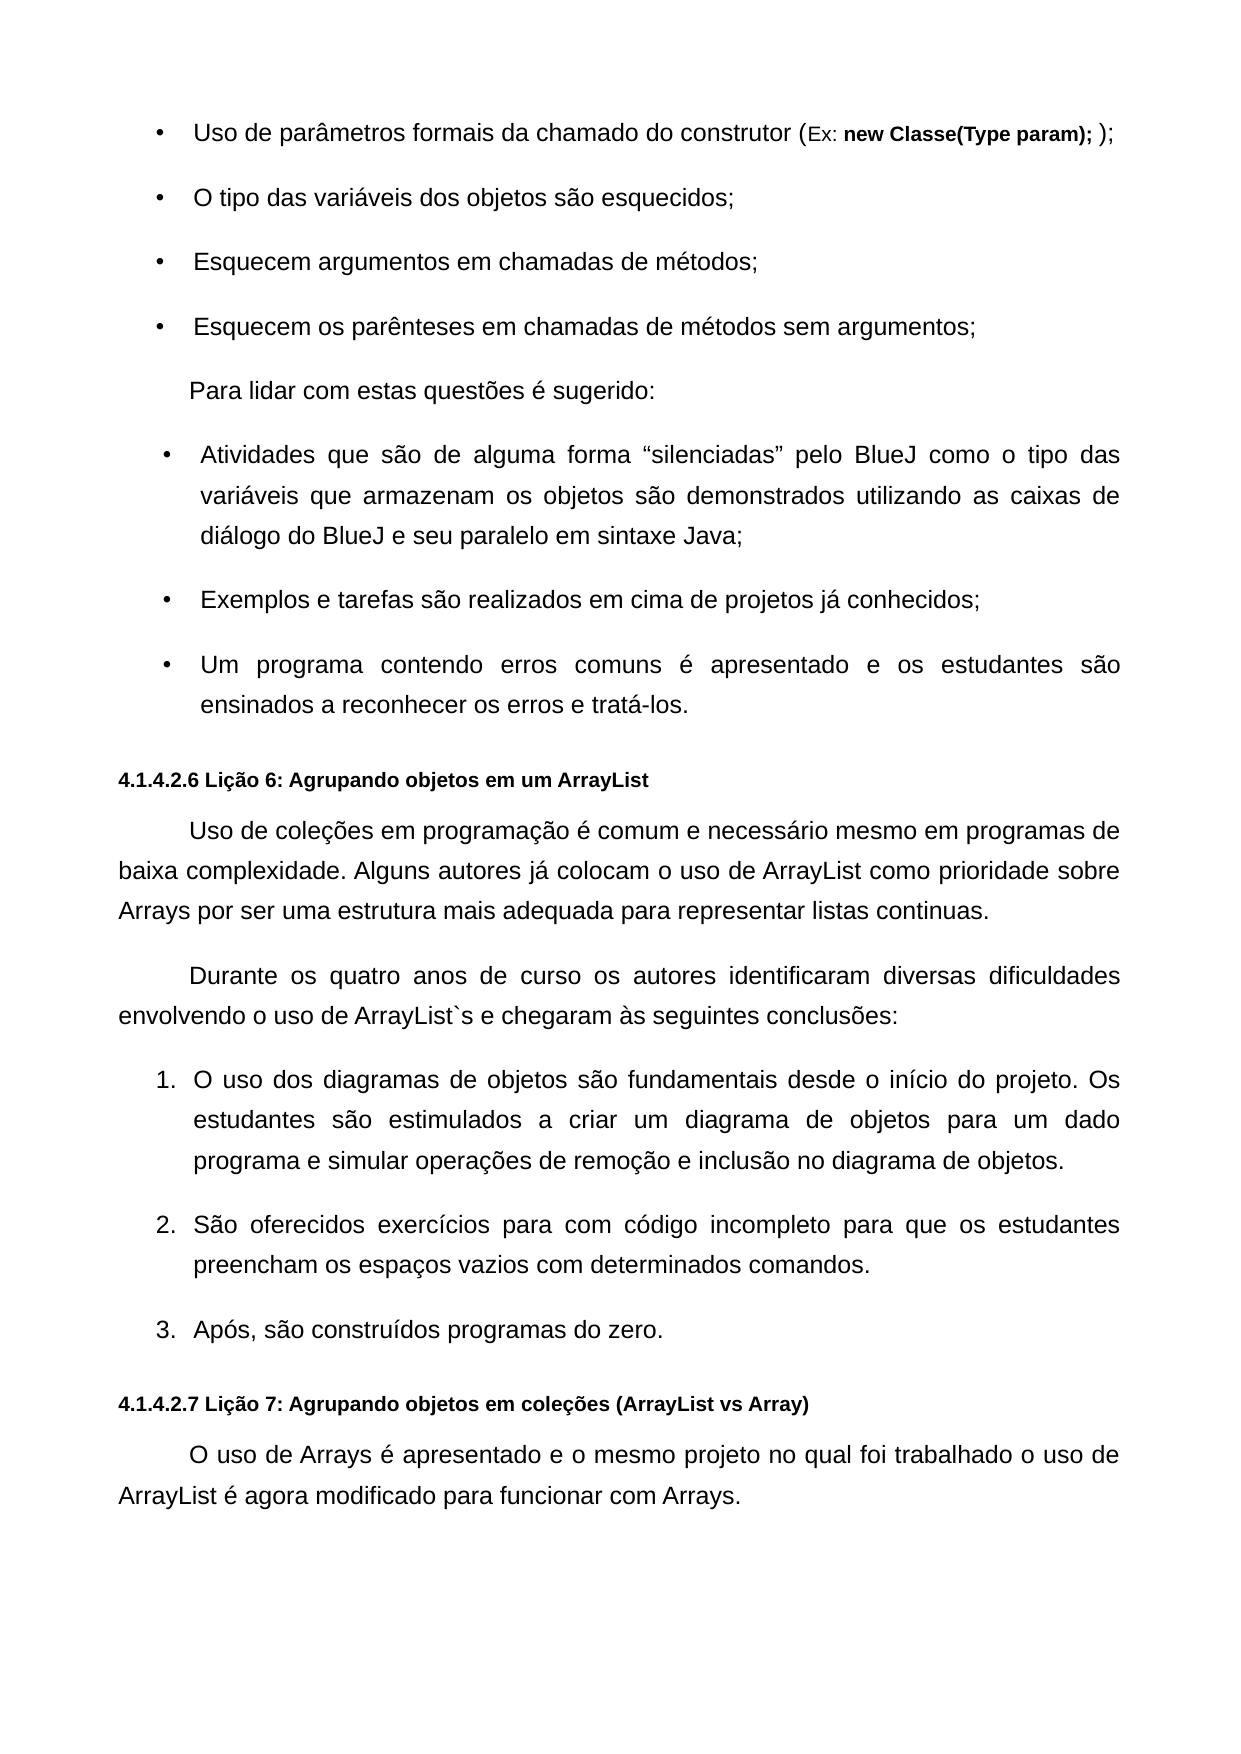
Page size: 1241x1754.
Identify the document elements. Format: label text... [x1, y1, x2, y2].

text Para lidar com estas questões é sugerido: [118, 376, 1122, 405]
list São oferecidos exercícios para com código incompleto para que os estudantes preencham os espaços vazios com determinados comandos. [156, 1210, 1122, 1279]
list Uso de parâmetros formais da chamado do construtor (Ex: new Classe(Type param); ); [156, 118, 1122, 147]
list Esquecem argumentos em chamadas de métodos; [156, 247, 1122, 276]
text Uso de coleções em programação é comum e necessário mesmo em programas de baixa complexidade. Alguns autores já colocam o uso de ArrayList como prioridade sobre Arrays por ser uma estrutura mais adequada para representar listas continuas. [118, 816, 1122, 925]
subtitle 4.1.4.2.6 Lição 6: Agrupando objetos em um ArrayList [118, 768, 1122, 792]
list Após, são construídos programas do zero. [156, 1315, 1122, 1343]
subtitle 4.1.4.2.7 Lição 7: Agrupando objetos em coleções (ArrayList vs Array) [118, 1392, 1122, 1416]
list Um programa contendo erros comuns é apresentado e os estudantes são ensinados a reconhecer os erros e tratá-los. [163, 650, 1122, 719]
list Atividades que são de alguma forma “silenciadas” pelo BlueJ como o tipo das variáveis que armazenam os objetos são demonstrados utilizando as caixas de diálogo do BlueJ e seu paralelo em sintaxe Java; [163, 440, 1122, 550]
list O tipo das variáveis dos objetos são esquecidos; [156, 183, 1122, 211]
text Durante os quatro anos de curso os autores identificaram diversas dificuldades envolvendo o uso de ArrayList`s e chegaram às seguintes conclusões: [118, 961, 1122, 1030]
list O uso dos diagramas de objetos são fundamentais desde o início do projeto. Os estudantes são estimulados a criar um diagrama de objetos para um dado programa e simular operações de remoção e inclusão no diagrama de objetos. [156, 1065, 1122, 1174]
list Exemplos e tarefas são realizados em cima de projetos já conhecidos; [163, 585, 1122, 614]
list Esquecem os parênteses em chamadas de métodos sem argumentos; [156, 312, 1122, 340]
text O uso de Arrays é apresentado e o mesmo projeto no qual foi trabalhado o uso de ArrayList é agora modificado para funcionar com Arrays. [118, 1441, 1122, 1509]
